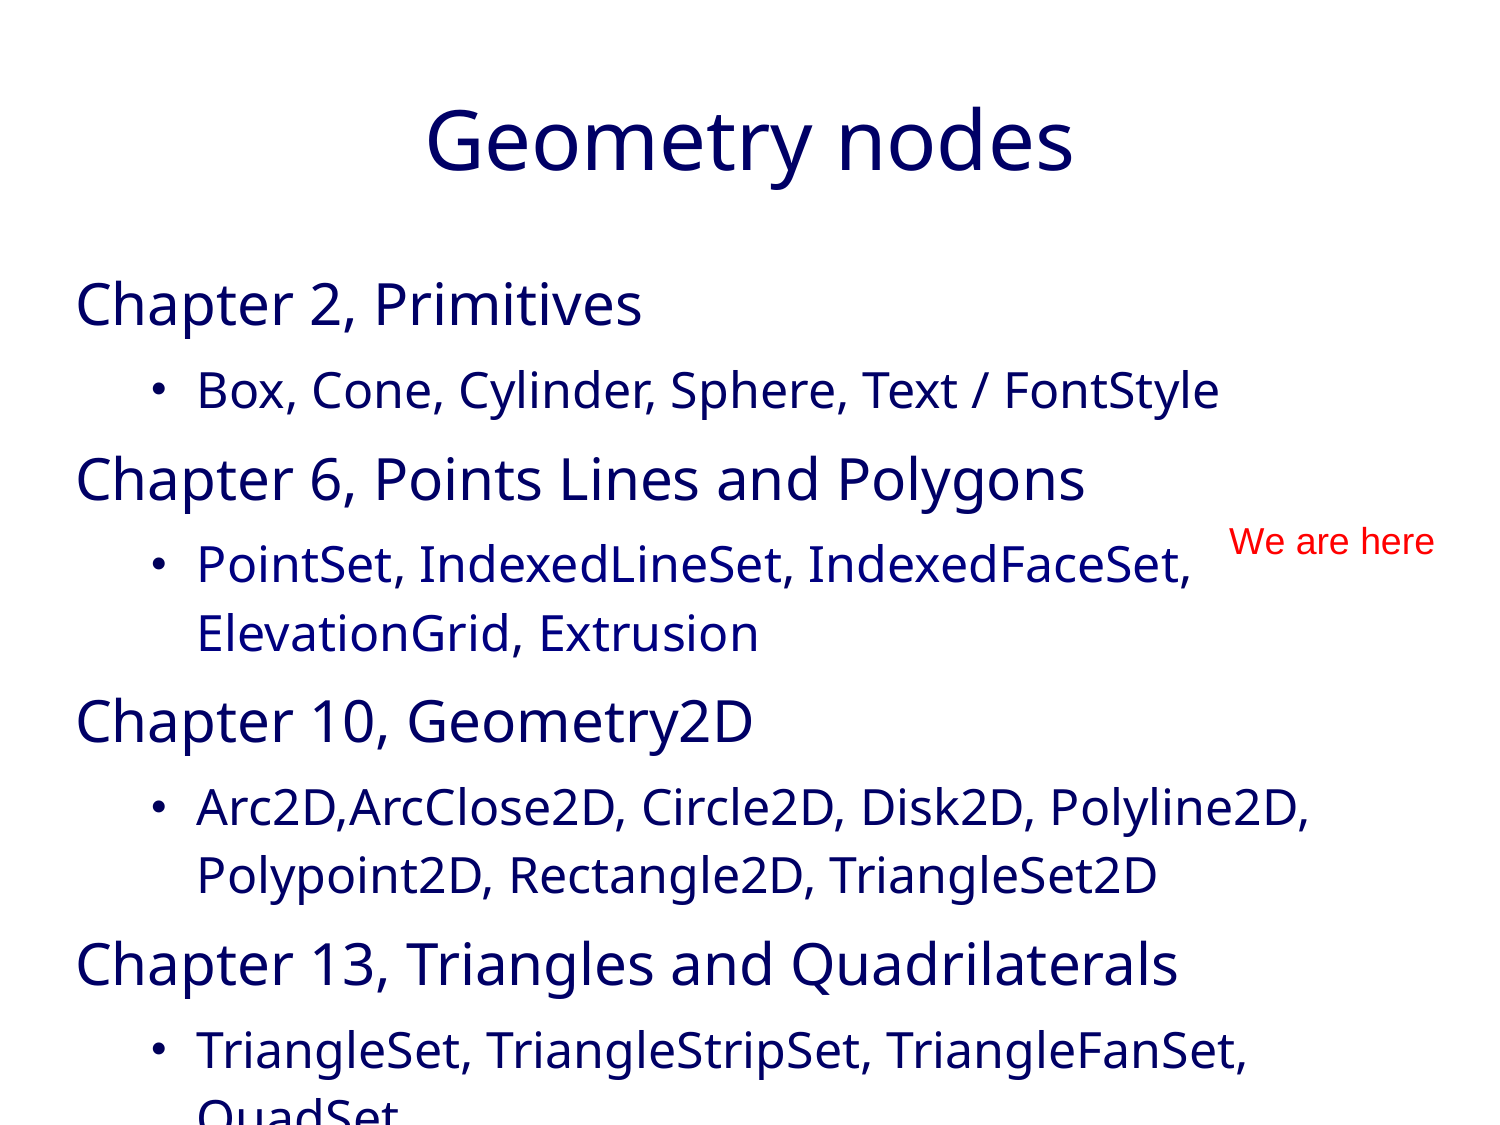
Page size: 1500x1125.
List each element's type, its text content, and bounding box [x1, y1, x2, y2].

title Geometry nodes [112, 51, 1388, 225]
list Chapter 2, Primitives Box, Cone, Cylinder, Sphere, Text / FontStyle Chapter 6, Points Lines and Polygons PointSet, IndexedLineSet, IndexedFaceSet, ElevationGrid, Extrusion Chapter 10, Geometry2D Arc2D,ArcClose2D, Circle2D, Disk2D, Polyline2D, Polypoint2D, Rectangle2D, TriangleSet2D Chapter 13, Triangles and Quadrilaterals TriangleSet, TriangleStripSet, TriangleFanSet, QuadSet Both regular and Indexed versions [75, 263, 1425, 1073]
text_box We are here [1214, 513, 1451, 571]
